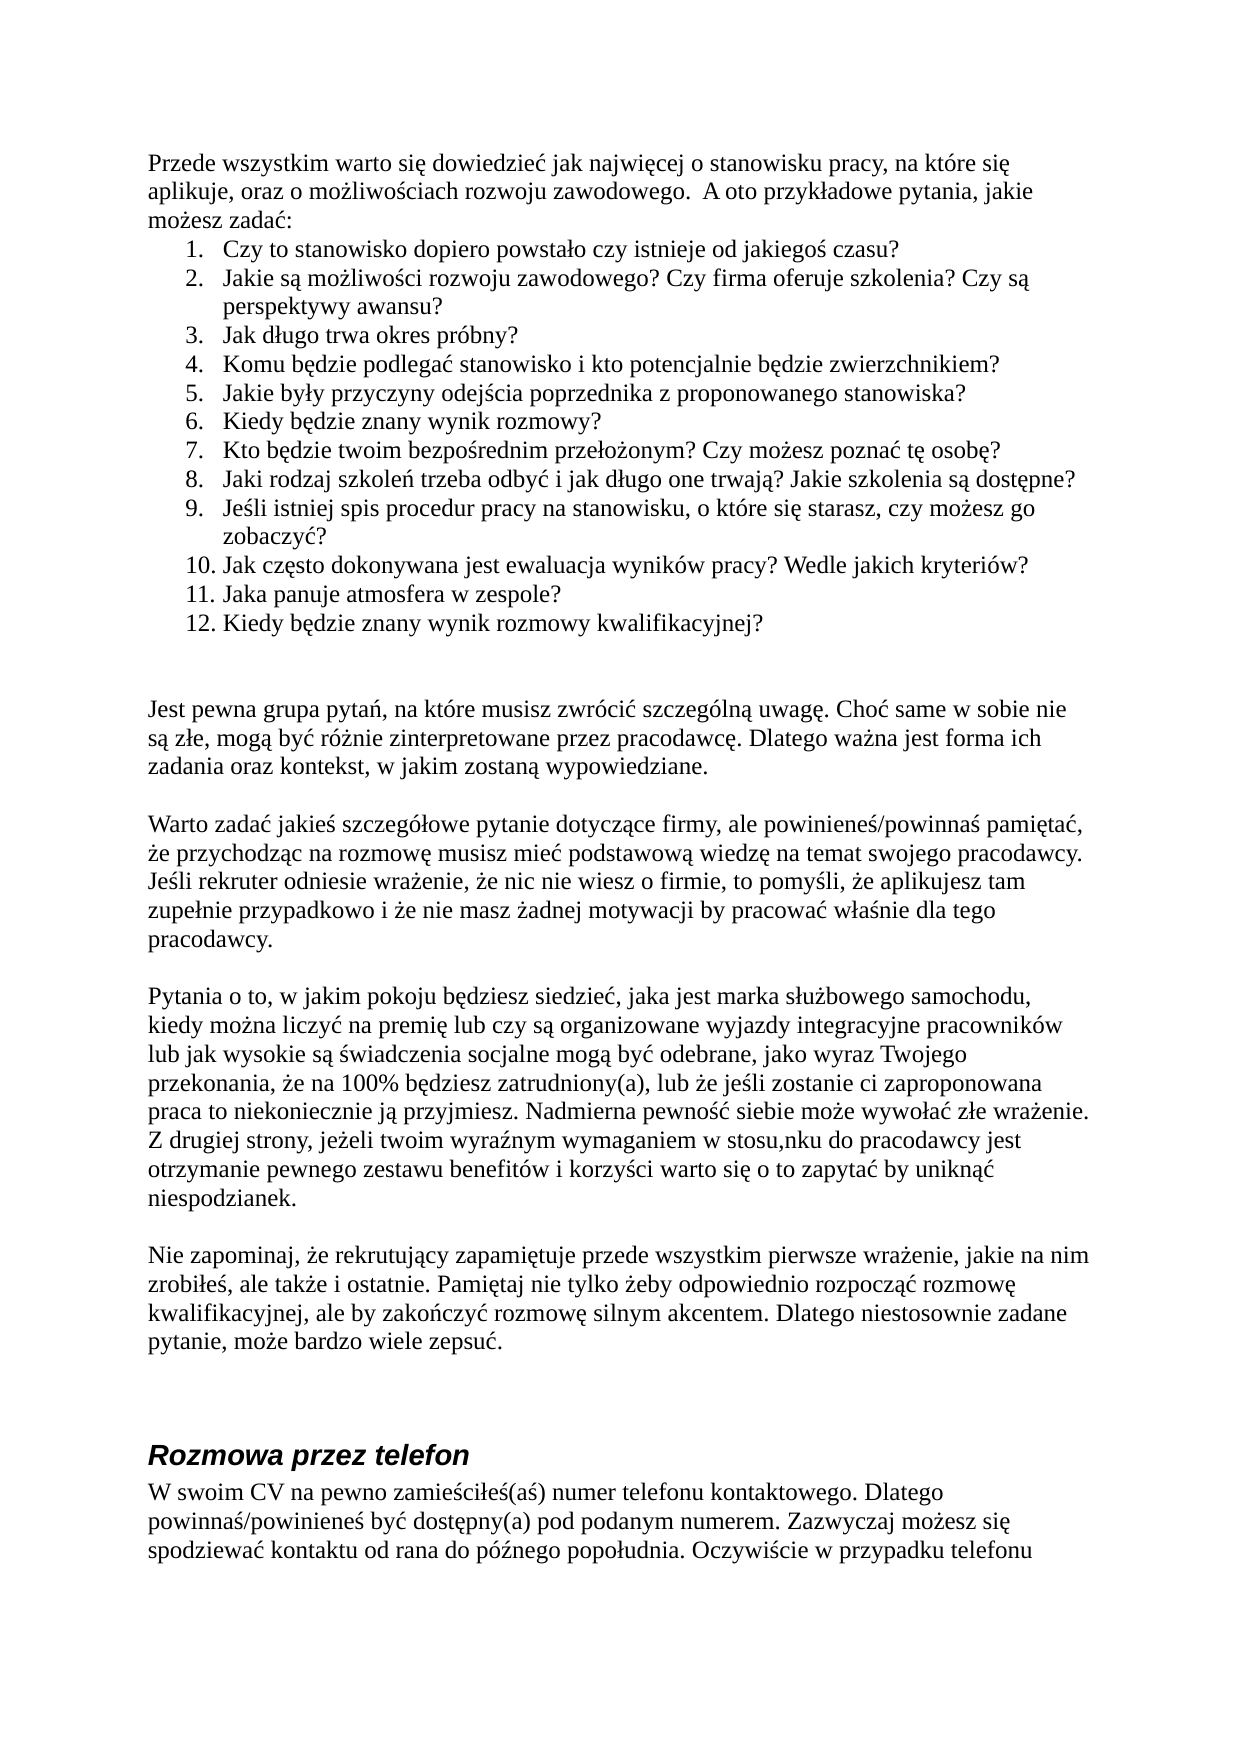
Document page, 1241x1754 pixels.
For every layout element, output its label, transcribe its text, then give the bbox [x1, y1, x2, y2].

list Jakie były przyczyny odejścia poprzednika z proponowanego stanowiska? [185, 378, 1093, 406]
subtitle Rozmowa przez telefon [148, 1438, 1093, 1471]
text Nie zapominaj, że rekrutujący zapamiętuje przede wszystkim pierwsze wrażenie, jakie na nim zrobiłeś, ale także i ostatnie. Pamiętaj nie tylko żeby odpowiednio rozpocząć rozmowę kwalifikacyjnej, ale by zakończyć rozmowę silnym akcentem. Dlatego niestosownie zadane pytanie, może bardzo wiele zepsuć. [148, 1240, 1093, 1355]
list Jakie są możliwości rozwoju zawodowego? Czy firma oferuje szkolenia? Czy są perspektywy awansu? [185, 263, 1093, 320]
text Pytania o to, w jakim pokoju będziesz siedzieć, jaka jest marka służbowego samochodu, kiedy można liczyć na premię lub czy są organizowane wyjazdy integracyjne pracowników lub jak wysokie są świadczenia socjalne mogą być odebrane, jako wyraz Twojego przekonania, że na 100% będziesz zatrudniony(a), lub że jeśli zostanie ci zaproponowana praca to niekoniecznie ją przyjmiesz. Nadmierna pewność siebie może wywołać złe wrażenie. Z drugiej strony, jeżeli twoim wyraźnym wymaganiem w stosu,nku do pracodawcy jest otrzymanie pewnego zestawu benefitów i korzyści warto się o to zapytać by uniknąć niespodzianek. [148, 953, 1093, 1211]
list Kiedy będzie znany wynik rozmowy? [185, 406, 1093, 435]
list Czy to stanowisko dopiero powstało czy istnieje od jakiegoś czasu? [185, 234, 1093, 263]
list Kiedy będzie znany wynik rozmowy kwalifikacyjnej? [185, 608, 1093, 636]
text Przede wszystkim warto się dowiedzieć jak najwięcej o stanowisku pracy, na które się aplikuje, oraz o możliwościach rozwoju zawodowego. A oto przykładowe pytania, jakie możesz zadać: [148, 148, 1093, 234]
text Warto zadać jakieś szczegółowe pytanie dotyczące firmy, ale powinieneś/powinnaś pamiętać, że przychodząc na rozmowę musisz mieć podstawową wiedzę na temat swojego pracodawcy. Jeśli rekruter odniesie wrażenie, że nic nie wiesz o firmie, to pomyśli, że aplikujesz tam zupełnie przypadkowo i że nie masz żadnej motywacji by pracować właśnie dla tego pracodawcy. [148, 809, 1093, 953]
list Jak długo trwa okres próbny? [185, 320, 1093, 349]
list Jaki rodzaj szkoleń trzeba odbyć i jak długo one trwają? Jakie szkolenia są dostępne? [185, 464, 1093, 493]
list Jak często dokonywana jest ewaluacja wyników pracy? Wedle jakich kryteriów? [185, 550, 1093, 579]
text Jest pewna grupa pytań, na które musisz zwrócić szczególną uwagę. Choć same w sobie nie są złe, mogą być różnie zinterpretowane przez pracodawcę. Dlatego ważna jest forma ich zadania oraz kontekst, w jakim zostaną wypowiedziane. [148, 694, 1093, 780]
list Jeśli istniej spis procedur pracy na stanowisku, o które się starasz, czy możesz go zobaczyć? [185, 493, 1093, 550]
list Jaka panuje atmosfera w zespole? [185, 579, 1093, 608]
list Komu będzie podlegać stanowisko i kto potencjalnie będzie zwierzchnikiem? [185, 349, 1093, 378]
text W swoim CV na pewno zamieściłeś(aś) numer telefonu kontaktowego. Dlatego powinnaś/powinieneś być dostępny(a) pod podanym numerem. Zazwyczaj możesz się spodziewać kontaktu od rana do późnego popołudnia. Oczywiście w przypadku telefonu [148, 1477, 1093, 1564]
list Kto będzie twoim bezpośrednim przełożonym? Czy możesz poznać tę osobę? [185, 435, 1093, 464]
